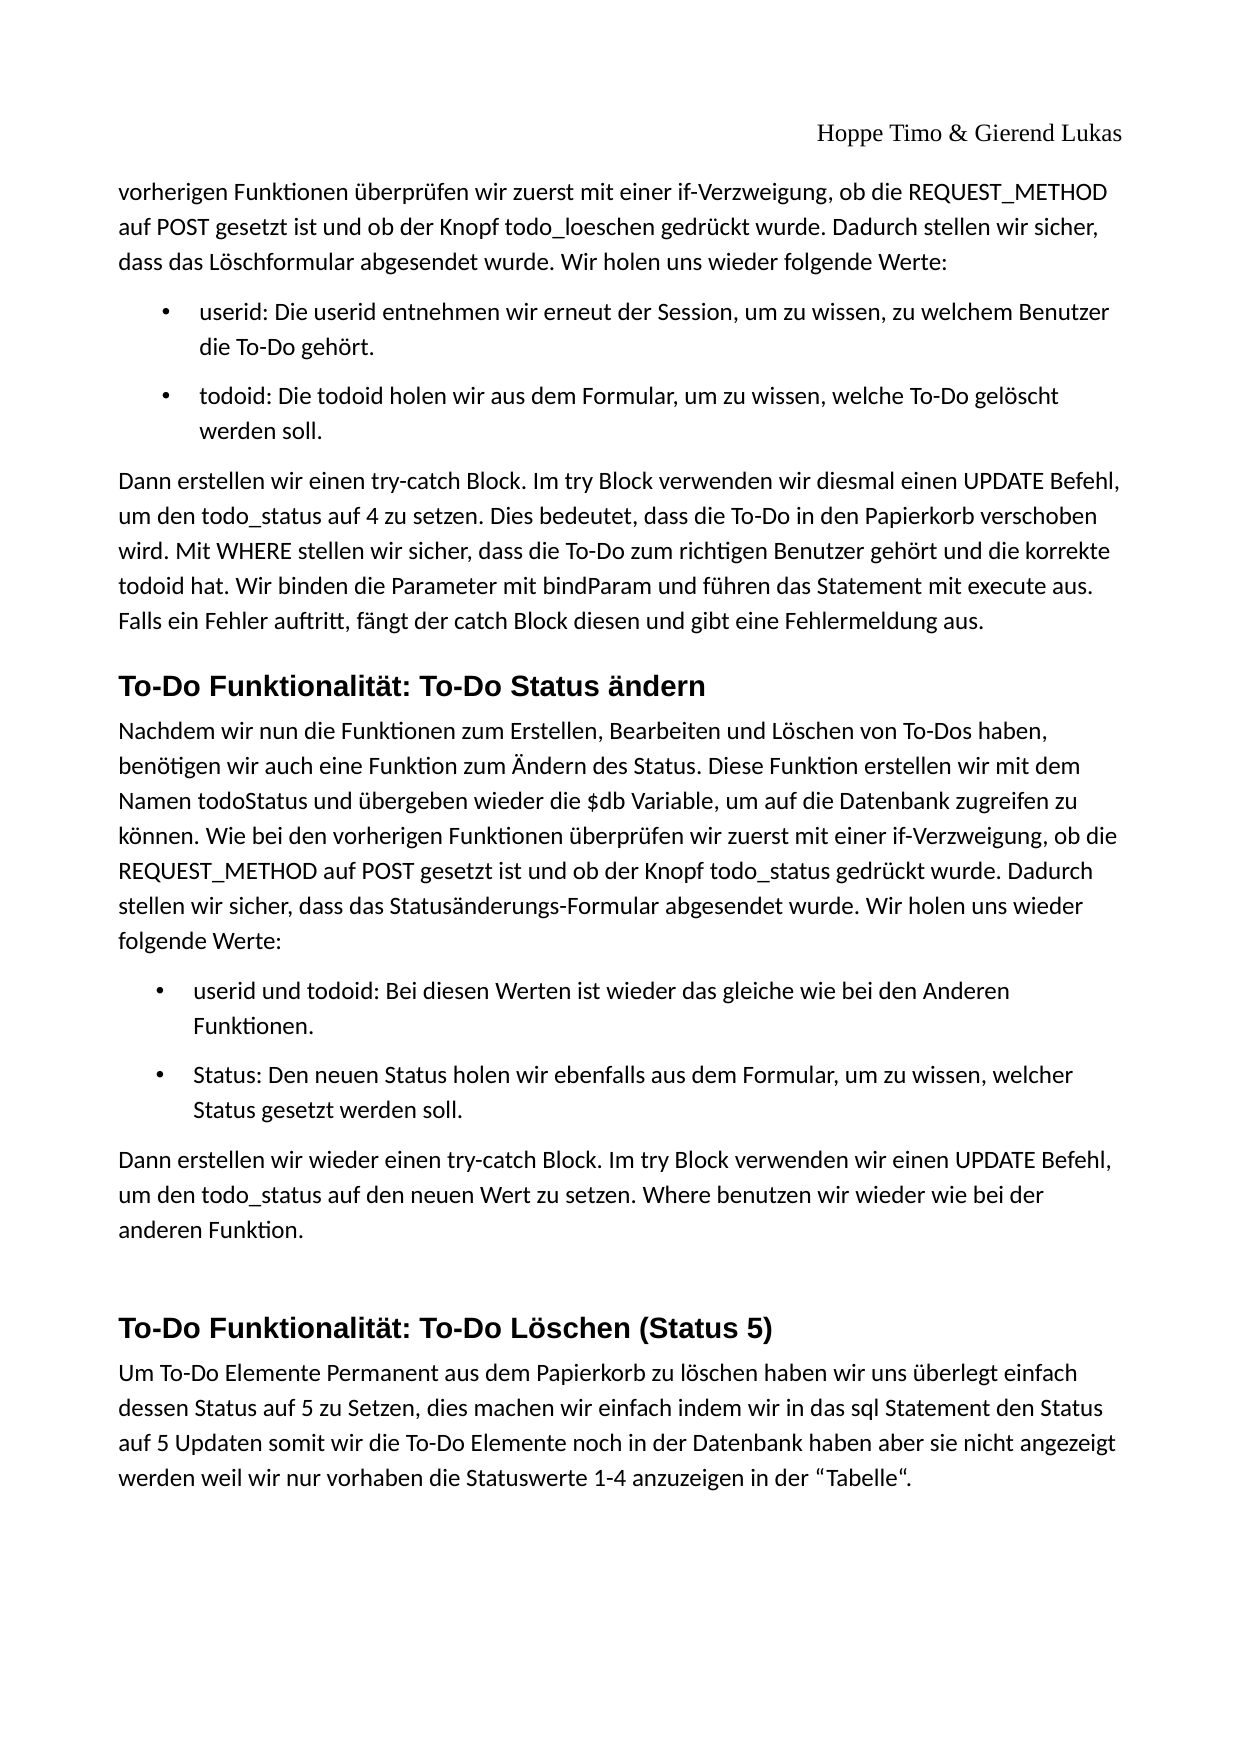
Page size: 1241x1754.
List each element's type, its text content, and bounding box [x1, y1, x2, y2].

text Dann erstellen wir einen try-catch Block. Im try Block verwenden wir diesmal einen UPDATE Befehl, um den todo_status auf 4 zu setzen. Dies bedeutet, dass die To-Do in den Papierkorb verschoben wird. Mit WHERE stellen wir sicher, dass die To-Do zum richtigen Benutzer gehört und die korrekte todoid hat. Wir binden die Parameter mit bindParam und führen das Statement mit execute aus. Falls ein Fehler auftritt, fängt der catch Block diesen und gibt eine Fehlermeldung aus. [118, 465, 1122, 636]
list userid: Die userid entnehmen wir erneut der Session, um zu wissen, zu welchem Benutzer die To-Do gehört. [162, 296, 1122, 361]
list Status: Den neuen Status holen wir ebenfalls aus dem Formular, um zu wissen, welcher Status gesetzt werden soll. [156, 1060, 1122, 1125]
text Um To-Do Elemente Permanent aus dem Papierkorb zu löschen haben wir uns überlegt einfach dessen Status auf 5 zu Setzen, dies machen wir einfach indem wir in das sql Statement den Status auf 5 Updaten somit wir die To-Do Elemente noch in der Datenbank haben aber sie nicht angezeigt werden weil wir nur vorhaben die Statuswerte 1-4 anzuzeigen in der “Tabelle“. [118, 1357, 1122, 1493]
list todoid: Die todoid holen wir aus dem Formular, um zu wissen, welche To-Do gelöscht werden soll. [162, 381, 1122, 446]
list userid und todoid: Bei diesen Werten ist wieder das gleiche wie bei den Anderen Funktionen. [156, 975, 1122, 1041]
text vorherigen Funktionen überprüfen wir zuerst mit einer if-Verzweigung, ob die REQUEST_METHOD auf POST gesetzt ist und ob der Knopf todo_loeschen gedrückt wurde. Dadurch stellen wir sicher, dass das Löschformular abgesendet wurde. Wir holen uns wieder folgende Werte: [118, 176, 1122, 277]
text Nachdem wir nun die Funktionen zum Erstellen, Bearbeiten und Löschen von To-Dos haben, benötigen wir auch eine Funktion zum Ändern des Status. Diese Funktion erstellen wir mit dem Namen todoStatus und übergeben wieder die $db Variable, um auf die Datenbank zugreifen zu können. Wie bei den vorherigen Funktionen überprüfen wir zuerst mit einer if-Verzweigung, ob die REQUEST_METHOD auf POST gesetzt ist und ob der Knopf todo_status gedrückt wurde. Dadurch stellen wir sicher, dass das Statusänderungs-Formular abgesendet wurde. Wir holen uns wieder folgende Werte: [118, 716, 1122, 956]
subtitle To-Do Funktionalität: To-Do Status ändern [118, 669, 1122, 703]
text Dann erstellen wir wieder einen try-catch Block. Im try Block verwenden wir einen UPDATE Befehl, um den todo_status auf den neuen Wert zu setzen. Where benutzen wir wieder wie bei der anderen Funktion. [118, 1144, 1122, 1278]
subtitle To-Do Funktionalität: To-Do Löschen (Status 5) [118, 1311, 1122, 1345]
